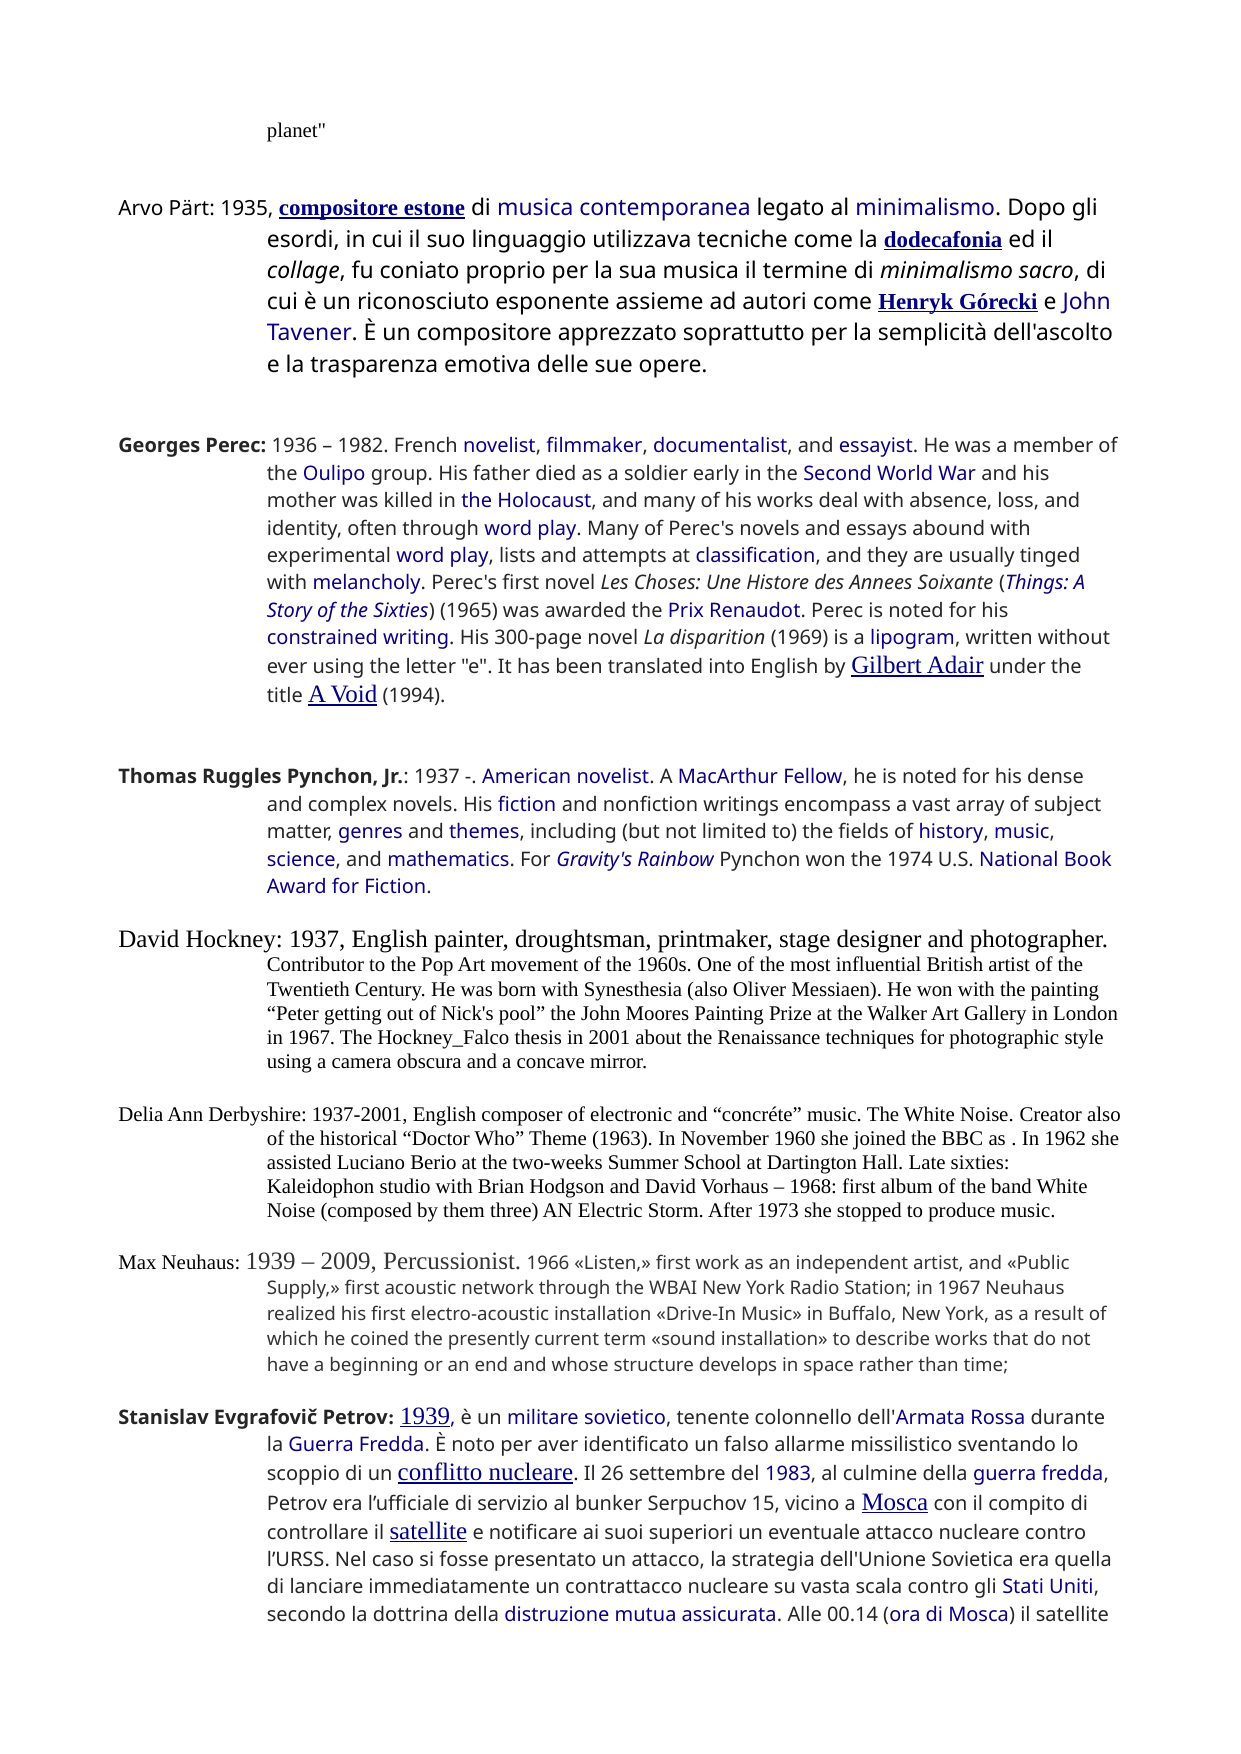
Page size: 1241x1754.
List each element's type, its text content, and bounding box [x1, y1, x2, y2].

text Stanislav Evgrafovič Petrov: 1939, è un militare sovietico, tenente colonnello dell'Armata Rossa durante la Guerra Fredda. È noto per aver identificato un falso allarme missilistico sventando lo scoppio di un conflitto nucleare. Il 26 settembre del 1983, al culmine della guerra fredda, Petrov era l’ufficiale di servizio al bunker Serpuchov 15, vicino a Mosca con il compito di controllare il satellite e notificare ai suoi superiori un eventuale attacco nucleare contro l’URSS. Nel caso si fosse presentato un attacco, la strategia dell'Unione Sovietica era quella di lanciare immediatamente un contrattacco nucleare su vasta scala contro gli Stati Uniti, secondo la dottrina della distruzione mutua assicurata. Alle 00.14 (ora di Mosca) il satellite [118, 1401, 1122, 1627]
text Georges Perec: 1936 – 1982. French novelist, filmmaker, documentalist, and essayist. He was a member of the Oulipo group. His father died as a soldier early in the Second World War and his mother was killed in the Holocaust, and many of his works deal with absence, loss, and identity, often through word play. Many of Perec's novels and essays abound with experimental word play, lists and attempts at classification, and they are usually tinged with melancholy. Perec's first novel Les Choses: Une Histore des Annees Soixante (Things: A Story of the Sixties) (1965) was awarded the Prix Renaudot. Perec is noted for his constrained writing. His 300-page novel La disparition (1969) is a lipogram, written without ever using the letter "e". It has been translated into English by Gilbert Adair under the title A Void (1994). [118, 431, 1122, 709]
subtitle Arvo Pärt: 1935, compositore estone di musica contemporanea legato al minimalismo. Dopo gli esordi, in cui il suo linguaggio utilizzava tecniche come la dodecafonia ed il collage, fu coniato proprio per la sua musica il termine di minimalismo sacro, di cui è un riconosciuto esponente assieme ad autori come Henryk Górecki e John Tavener. È un compositore apprezzato soprattutto per la semplicità dell'ascolto e la trasparenza emotiva delle sue opere. [118, 191, 1122, 379]
text Thomas Ruggles Pynchon, Jr.: 1937 -. American novelist. A MacArthur Fellow, he is noted for his dense and complex novels. His fiction and nonfiction writings encompass a vast array of subject matter, genres and themes, including (but not limited to) the fields of history, music, science, and mathematics. For Gravity's Rainbow Pynchon won the 1974 U.S. National Book Award for Fiction. [118, 761, 1122, 899]
text Delia Ann Derbyshire: 1937-2001, English composer of electronic and “concréte” music. The White Noise. Creator also of the historical “Doctor Who” Theme (1963). In November 1960 she joined the BBC as . In 1962 she assisted Luciano Berio at the two-weeks Summer School at Dartington Hall. Late sixties: Kaleidophon studio with Brian Hodgson and David Vorhaus – 1968: first album of the band White Noise (composed by them three) AN Electric Storm. After 1973 she stopped to produce music. [118, 1101, 1122, 1222]
text Max Neuhaus: 1939 – 2009, Percussionist. 1966 «Listen,» first work as an independent artist, and «Public Supply,» first acoustic network through the WBAI New York Radio Station; in 1967 Neuhaus realized his first electro-acoustic installation «Drive-In Music» in Buffalo, New York, as a result of which he coined the presently current term «sound installation» to describe works that do not have a beginning or an end and whose structure develops in space rather than time; [118, 1246, 1122, 1377]
text David Hockney: 1937, English painter, droughtsman, printmaker, stage designer and photographer. Contributor to the Pop Art movement of the 1960s. One of the most influential British artist of the Twentieth Century. He was born with Synesthesia (also Oliver Messiaen). He won with the painting “Peter getting out of Nick's pool” the John Moores Painting Prize at the Walker Art Gallery in London in 1967. The Hockney_Falco thesis in 2001 about the Renaissance techniques for photographic style using a camera obscura and a concave mirror. [118, 924, 1122, 1073]
text planet" [118, 118, 1122, 142]
